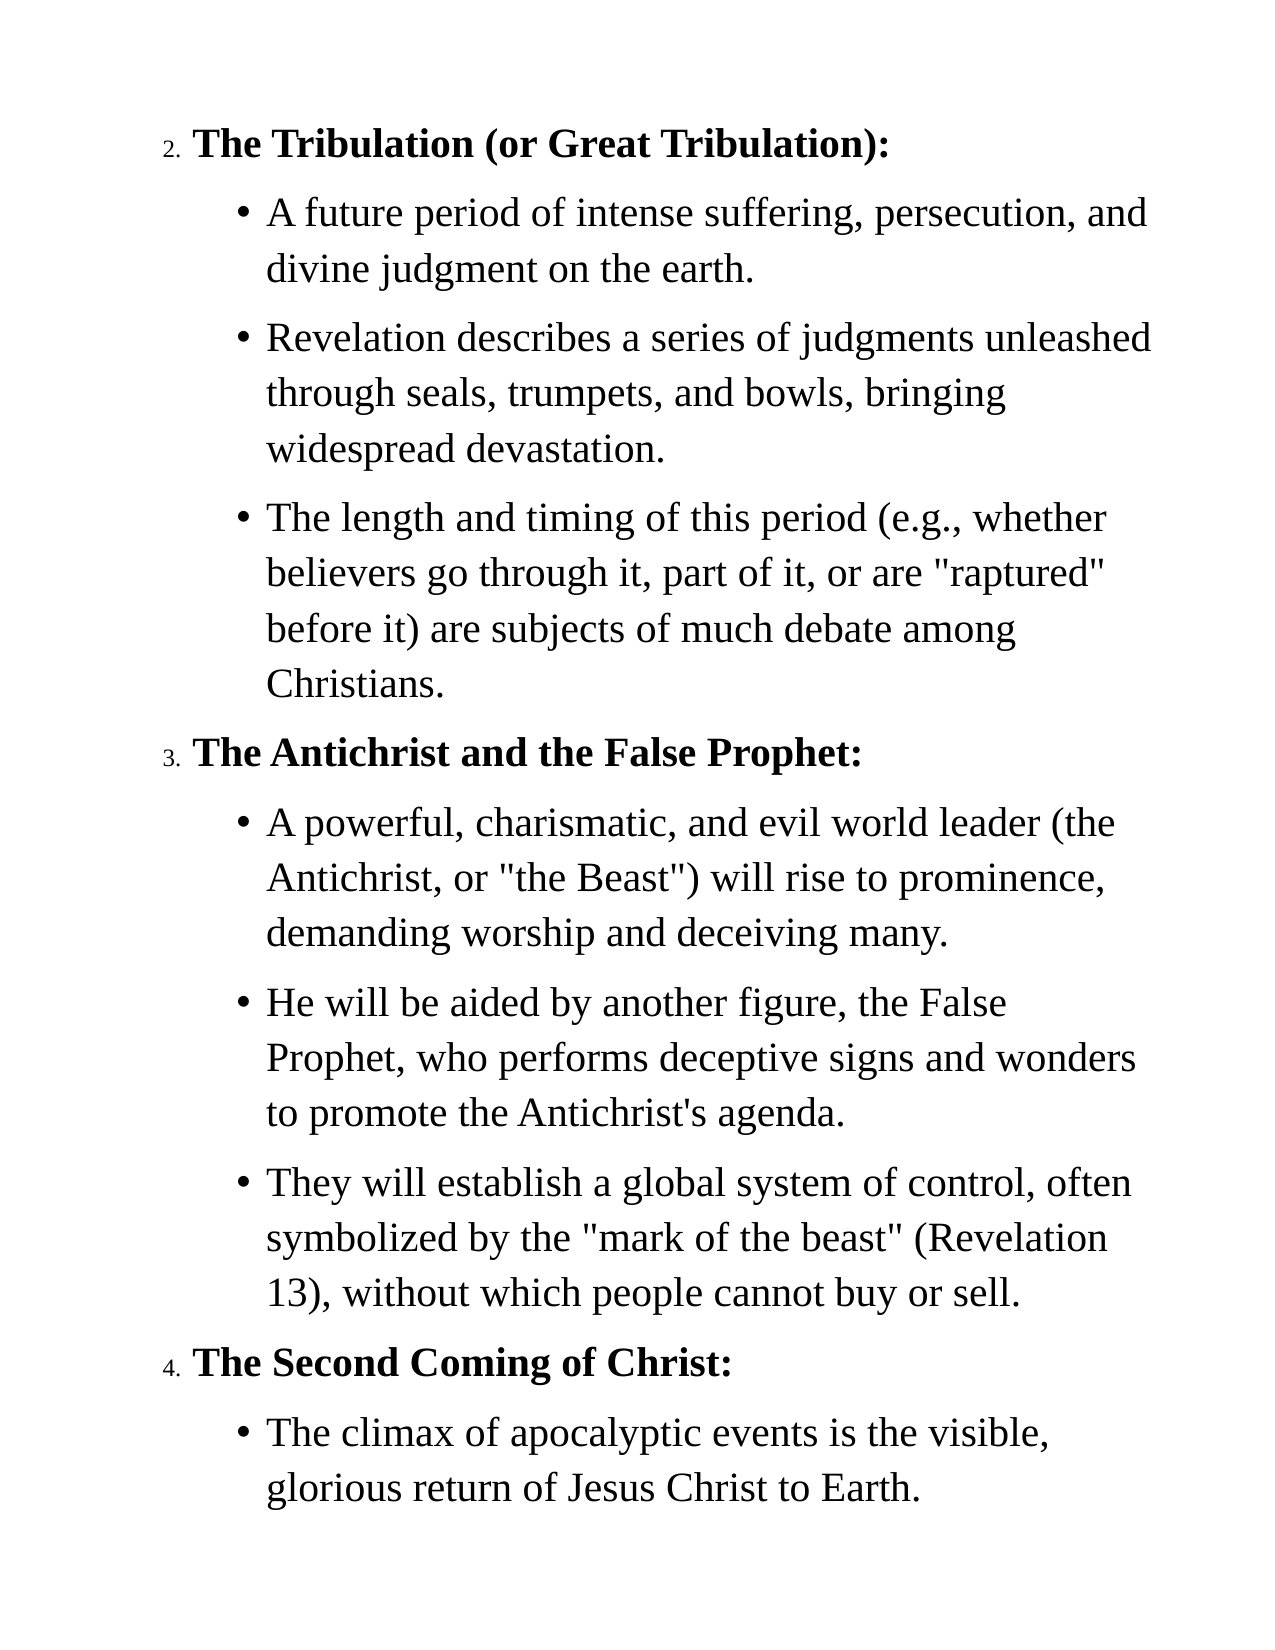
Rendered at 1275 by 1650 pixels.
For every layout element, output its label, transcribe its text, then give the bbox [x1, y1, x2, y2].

list The length and timing of this period (e.g., whether believers go through it, part of it, or are "raptured" before it) are subjects of much debate among Christians. [236, 493, 1157, 706]
list They will establish a global system of control, often symbolized by the "mark of the beast" (Revelation 13), without which people cannot buy or sell. [236, 1157, 1157, 1316]
list A powerful, charismatic, and evil world leader (the Antichrist, or "the Beast") will rise to prominence, demanding worship and deceiving many. [236, 797, 1157, 956]
list The Antichrist and the False Prophet: [162, 728, 1157, 776]
list The climax of apocalyptic events is the visible, glorious return of Jesus Christ to Earth. [236, 1407, 1157, 1510]
list He will be aided by another figure, the False Prophet, who performs deceptive signs and wonders to promote the Antichrist's agenda. [236, 977, 1157, 1136]
list A future period of intense suffering, persecution, and divine judgment on the earth. [236, 188, 1157, 291]
list Revelation describes a series of judgments unleashed through seals, trumpets, and bowls, bringing widespread devastation. [236, 313, 1157, 471]
list The Tribulation (or Great Tribulation): [162, 118, 1157, 166]
list The Second Coming of Christ: [162, 1337, 1157, 1385]
